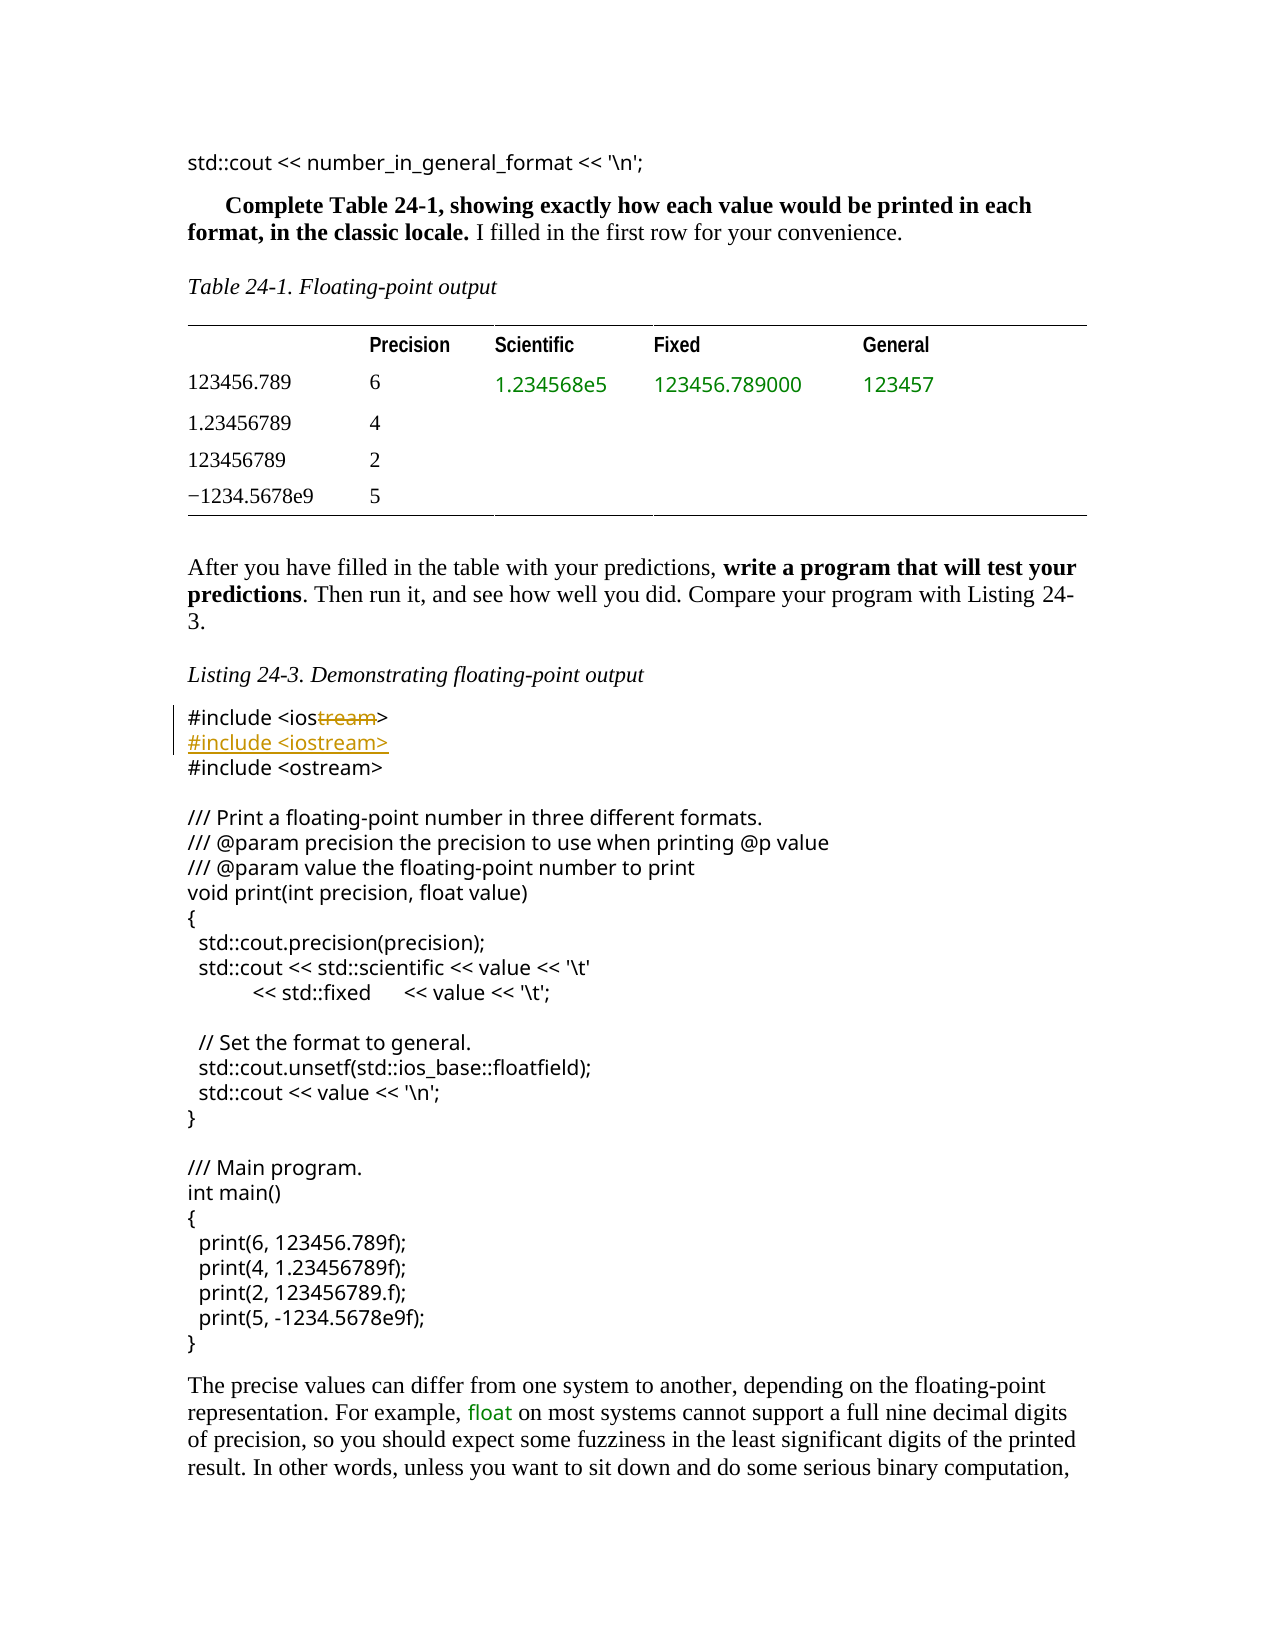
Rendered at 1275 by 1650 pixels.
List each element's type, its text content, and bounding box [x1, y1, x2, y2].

table_header [188, 326, 369, 370]
table_header General [863, 326, 1087, 370]
table_cell 123457 [863, 370, 1087, 411]
table_cell [654, 448, 863, 484]
table_cell 4 [369, 411, 494, 447]
text std::cout << std::scientific << value << '\t' [187, 955, 1072, 980]
text Listing 24-3. Demonstrating floating-point output [187, 659, 1087, 689]
text #include <ostream> [187, 755, 1072, 780]
text Table 24-1. Floating-point output [187, 271, 1087, 300]
table_cell [863, 484, 1087, 515]
text } [187, 1105, 1072, 1130]
table_header Fixed [654, 326, 863, 370]
text /// @param precision the precision to use when printing @p value [187, 830, 1072, 855]
text After you have filled in the table with your predictions, write a program that will test your predictions. Then run it, and see how well you did. Compare your program with Listing 24-3. [187, 553, 1087, 634]
table_cell [654, 516, 863, 541]
table_header [369, 313, 494, 325]
table_cell [863, 516, 1087, 541]
table_header [495, 313, 653, 325]
table_cell 1.23456789 [188, 411, 369, 447]
table_header [863, 313, 1087, 325]
table_cell [654, 484, 863, 515]
table_cell [654, 411, 863, 447]
text } [187, 1330, 1072, 1355]
table_cell [188, 516, 369, 541]
text /// Main program. [187, 1155, 1072, 1180]
text { [187, 905, 1072, 930]
text print(4, 1.23456789f); [187, 1255, 1072, 1280]
table_cell −1234.5678e9 [188, 484, 369, 515]
table_header Scientific [495, 326, 653, 370]
table_cell [495, 516, 653, 541]
text std::cout << number_in_general_format << '\n'; [187, 150, 1072, 175]
text /// @param value the floating-point number to print [187, 855, 1072, 880]
table_cell 5 [369, 484, 494, 515]
table_cell [863, 411, 1087, 447]
text std::cout.unsetf(std::ios_base::floatfield); [187, 1055, 1072, 1080]
text The precise values can differ from one system to another, depending on the floating-point representation. For example, float on most systems cannot support a full nine decimal digits of precision, so you should expect some fuzziness in the least significant digits of the printed result. In other words, unless you want to sit down and do some serious binary computation, [187, 1372, 1087, 1480]
table_cell [495, 484, 653, 515]
text << std::fixed << value << '\t'; [187, 980, 1072, 1005]
table_cell 2 [369, 448, 494, 484]
table_cell [369, 516, 494, 541]
table_cell 123456.789000 [654, 370, 863, 411]
table_header Precision [369, 326, 494, 370]
text print(5, -1234.5678e9f); [187, 1305, 1072, 1330]
text std::cout.precision(precision); [187, 930, 1072, 955]
text Complete Table 24-1, showing exactly how each value would be printed in each format, in the classic locale. I filled in the first row for your convenience. [187, 192, 1087, 246]
text // Set the format to general. [187, 1030, 1072, 1055]
table_cell 6 [369, 370, 494, 411]
table_header [654, 313, 863, 325]
table_cell 123456789 [188, 448, 369, 484]
text std::cout << value << '\n'; [187, 1080, 1072, 1105]
text #include <ios> [187, 705, 1072, 730]
text { [187, 1205, 1072, 1230]
table_header [188, 313, 369, 325]
table_cell [495, 448, 653, 484]
text #include <iostream> [187, 730, 1072, 755]
table_cell 1.234568e5 [495, 370, 653, 411]
table_cell 123456.789 [188, 370, 369, 411]
text print(6, 123456.789f); [187, 1230, 1072, 1255]
text int main() [187, 1180, 1072, 1205]
table_cell [495, 411, 653, 447]
text print(2, 123456789.f); [187, 1280, 1072, 1305]
text void print(int precision, float value) [187, 880, 1072, 905]
table_cell [863, 448, 1087, 484]
text /// Print a floating-point number in three different formats. [187, 805, 1072, 830]
